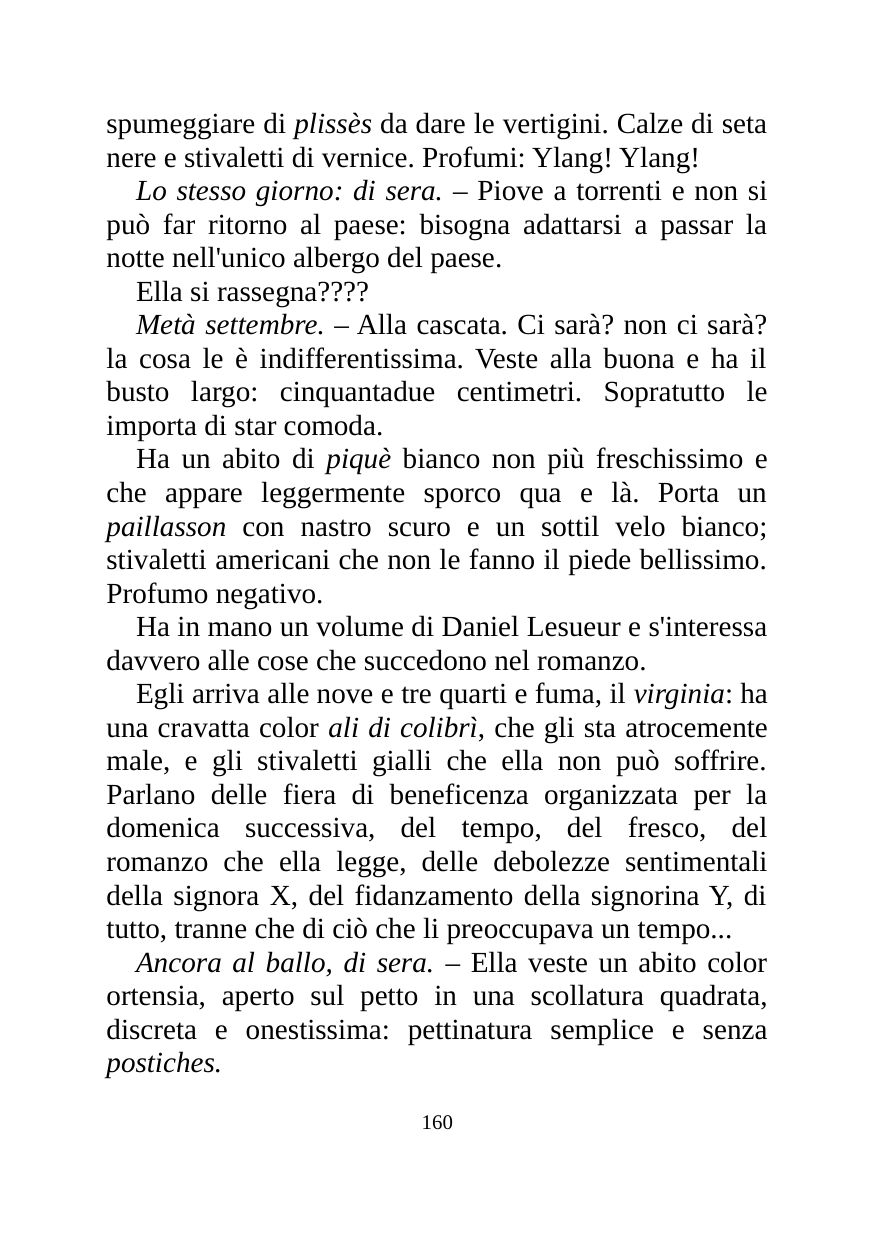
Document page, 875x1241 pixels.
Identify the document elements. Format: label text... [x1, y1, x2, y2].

text Ha un abito di piquè bianco non più freschissimo e che appare leggermente sporco qua e là. Porta un paillasson con nastro scuro e un sottil velo bianco; stivaletti americani che non le fanno il piede bellissimo. Profumo negativo. [106, 442, 768, 609]
text Ancora al ballo, di sera. – Ella veste un abito color ortensia, aperto sul petto in una scollatura quadrata, discreta e onestissima: pettinatura semplice e senza postiches. [106, 945, 768, 1079]
text Ha in mano un volume di Daniel Lesueur e s'interessa davvero alle cose che succedono nel romanzo. [106, 609, 768, 676]
text spumeggiare di plissès da dare le vertigini. Calze di seta nere e stivaletti di vernice. Profumi: Ylang! Ylang! [106, 106, 768, 173]
text Ella si rassegna???? [106, 274, 768, 307]
text Egli arriva alle nove e tre quarti e fuma, il virginia: ha una cravatta color ali di colibrì, che gli sta atrocemente male, e gli stivaletti gialli che ella non può soffrire. Parlano delle fiera di beneficenza organizzata per la domenica successiva, del tempo, del fresco, del romanzo che ella legge, delle debolezze sentimentali della signora X, del fidanzamento della signorina Y, di tutto, tranne che di ciò che li preoccupava un tempo... [106, 676, 768, 945]
text Metà settembre. – Alla cascata. Ci sarà? non ci sarà? la cosa le è indifferentissima. Veste alla buona e ha il busto largo: cinquantadue centimetri. Sopratutto le importa di star comoda. [106, 307, 768, 442]
text Lo stesso giorno: di sera. – Piove a torrenti e non si può far ritorno al paese: bisogna adattarsi a passar la notte nell'unico albergo del paese. [106, 173, 768, 274]
